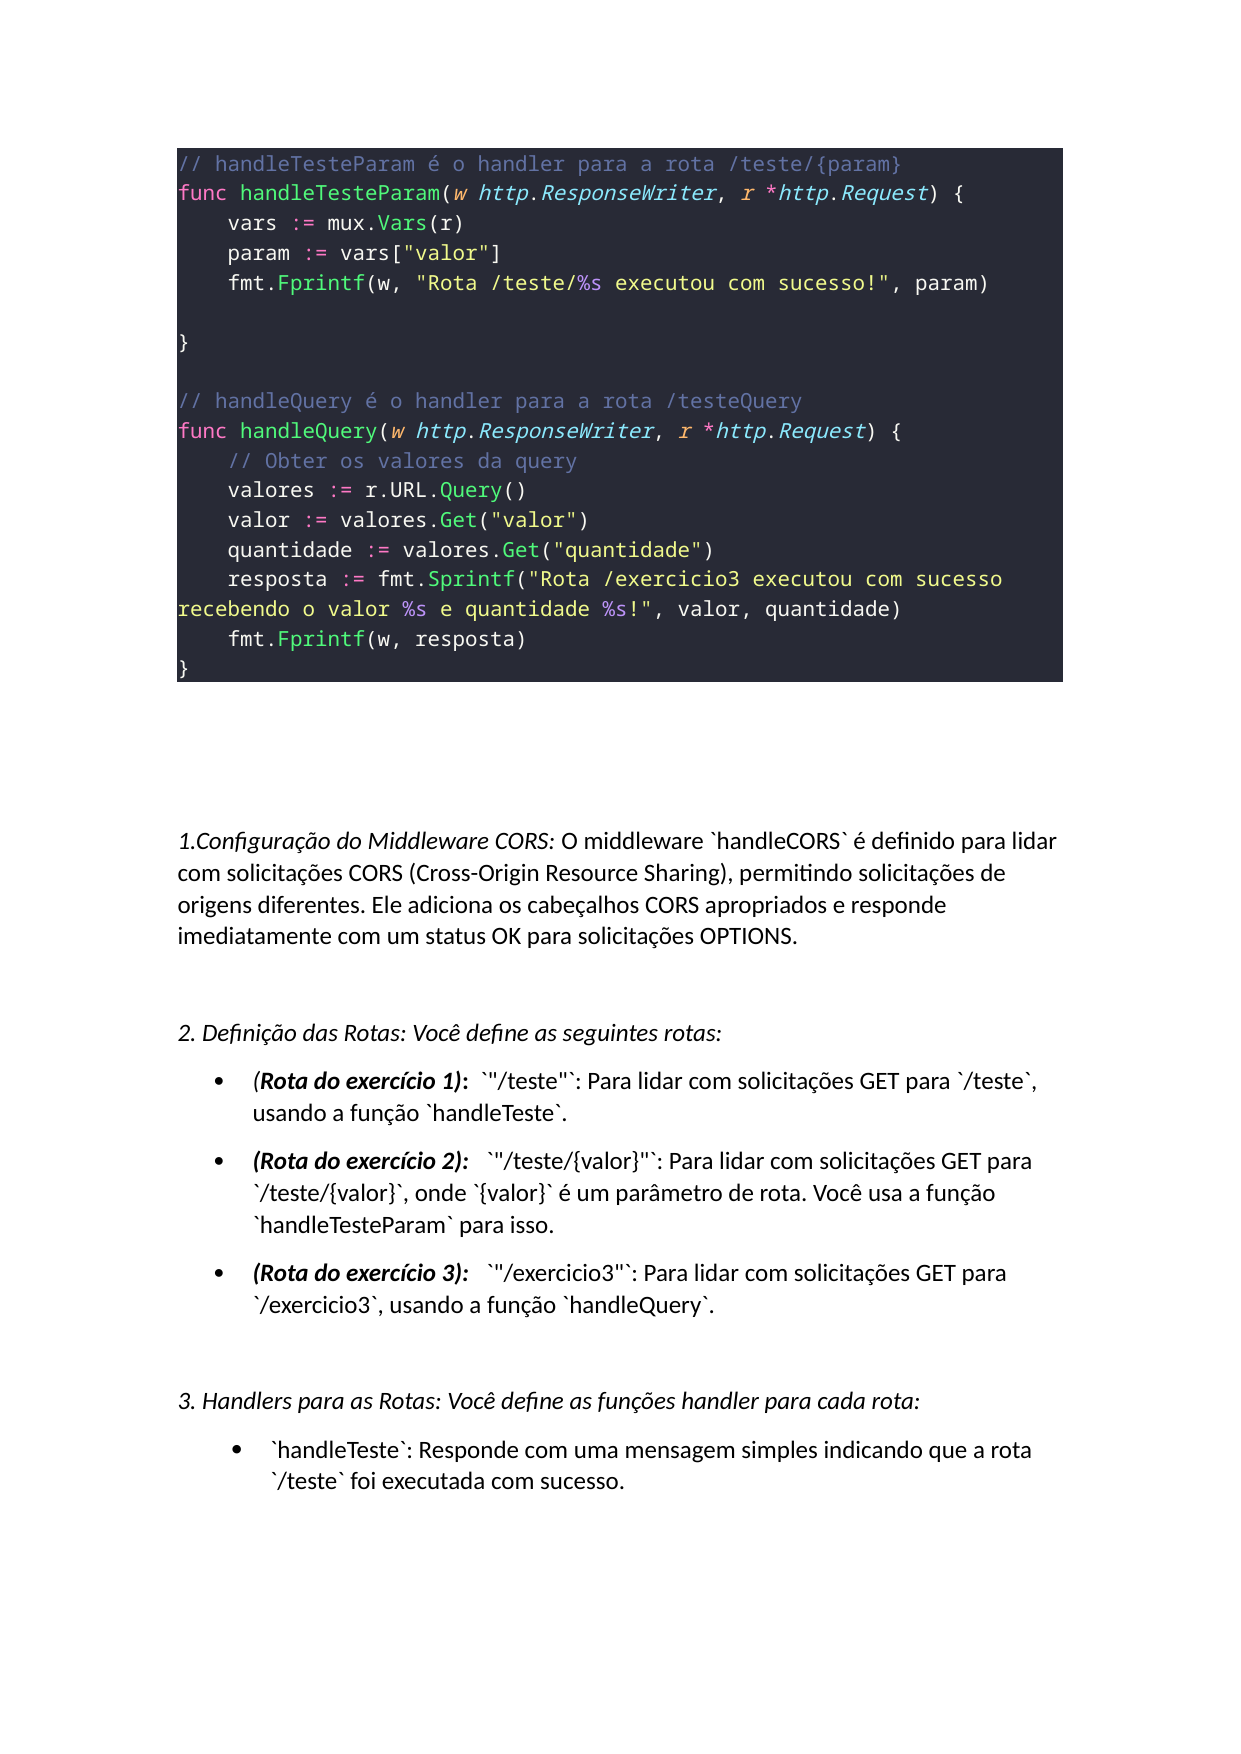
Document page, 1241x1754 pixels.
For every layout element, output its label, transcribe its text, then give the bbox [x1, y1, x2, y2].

text func handleTesteParam(w http.ResponseWriter, r *http.Request) { [177, 177, 1063, 207]
text 3. Handlers para as Rotas: Você define as funções handler para cada rota: [177, 1386, 1063, 1416]
text // Obter os valores da query [177, 444, 1063, 474]
text valor := valores.Get("valor") [177, 504, 1063, 533]
text vars := mux.Vars(r) [177, 207, 1063, 237]
text 1.Configuração do Middleware CORS: O middleware `handleCORS` é definido para lidar com solicitações CORS (Cross-Origin Resource Sharing), permitindo solicitações de origens diferentes. Ele adiciona os cabeçalhos CORS apropriados e responde imediatamente com um status OK para solicitações OPTIONS. [177, 826, 1063, 951]
text 2. Definição das Rotas: Você define as seguintes rotas: [177, 1017, 1063, 1048]
text quantidade := valores.Get("quantidade") [177, 533, 1063, 563]
text } [177, 652, 1063, 682]
list (Rota do exercício 3): `"/exercicio3"`: Para lidar com solicitações GET para `/exercicio3`, usando a função `handleQuery`. [215, 1257, 1063, 1319]
text func handleQuery(w http.ResponseWriter, r *http.Request) { [177, 415, 1063, 444]
text param := vars["valor"] [177, 237, 1063, 266]
list `handleTeste`: Responde com uma mensagem simples indicando que a rota `/teste` foi executada com sucesso. [232, 1434, 1063, 1496]
text } [177, 326, 1063, 355]
text // handleTesteParam é o handler para a rota /teste/{param} [177, 148, 1063, 177]
text resposta := fmt.Sprintf("Rota /exercicio3 executou com sucesso recebendo o valor %s e quantidade %s!", valor, quantidade) [177, 563, 1063, 623]
text fmt.Fprintf(w, resposta) [177, 623, 1063, 652]
list (Rota do exercício 2): `"/teste/{valor}"`: Para lidar com solicitações GET para `/teste/{valor}`, onde `{valor}` é um parâmetro de rota. Você usa a função `handleTesteParam` para isso. [215, 1146, 1063, 1239]
text fmt.Fprintf(w, "Rota /teste/%s executou com sucesso!", param) [177, 266, 1063, 296]
text valores := r.URL.Query() [177, 474, 1063, 504]
text // handleQuery é o handler para a rota /testeQuery [177, 385, 1063, 415]
list (Rota do exercício 1): `"/teste"`: Para lidar com solicitações GET para `/teste`, usando a função `handleTeste`. [215, 1066, 1063, 1128]
